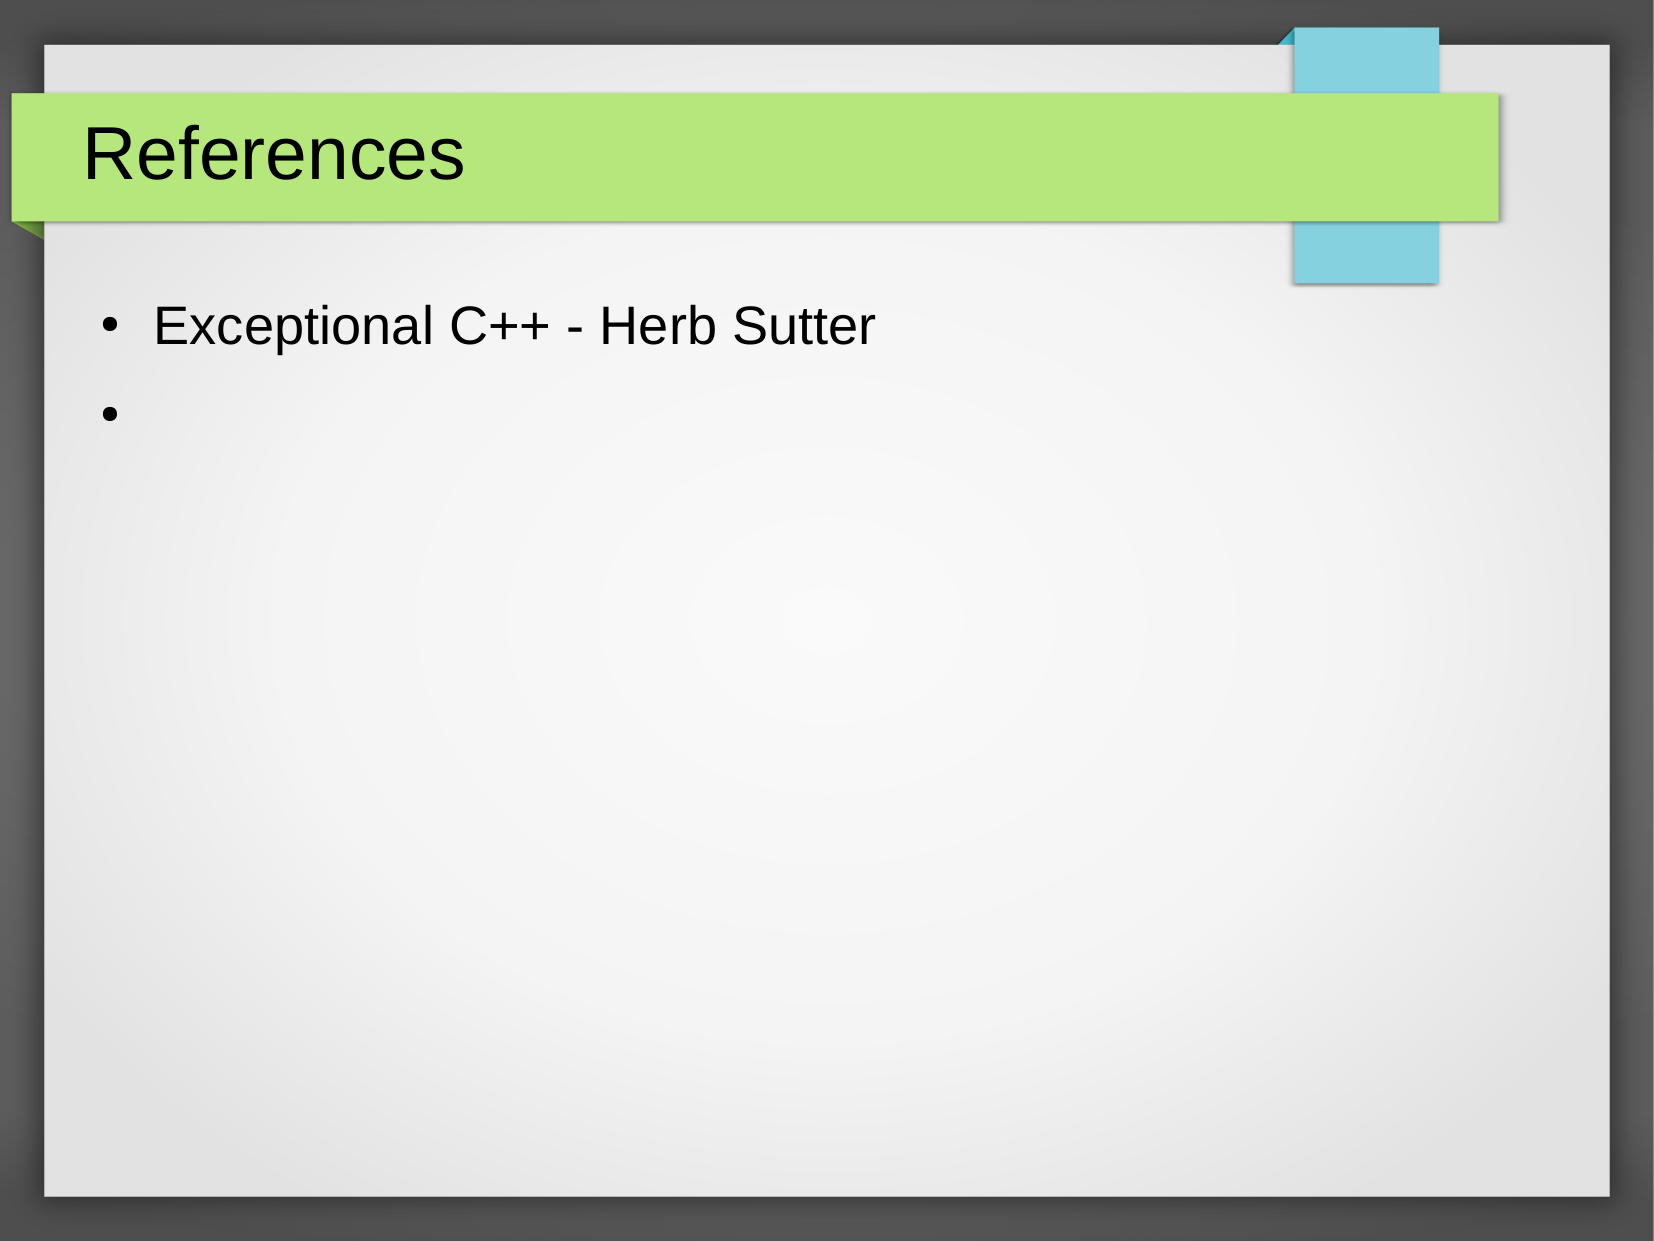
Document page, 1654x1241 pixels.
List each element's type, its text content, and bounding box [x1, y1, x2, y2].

picture [0, 0, 1654, 1241]
title References [82, 94, 1264, 213]
list Exceptional C++ - Herb Sutter [82, 295, 1571, 1015]
